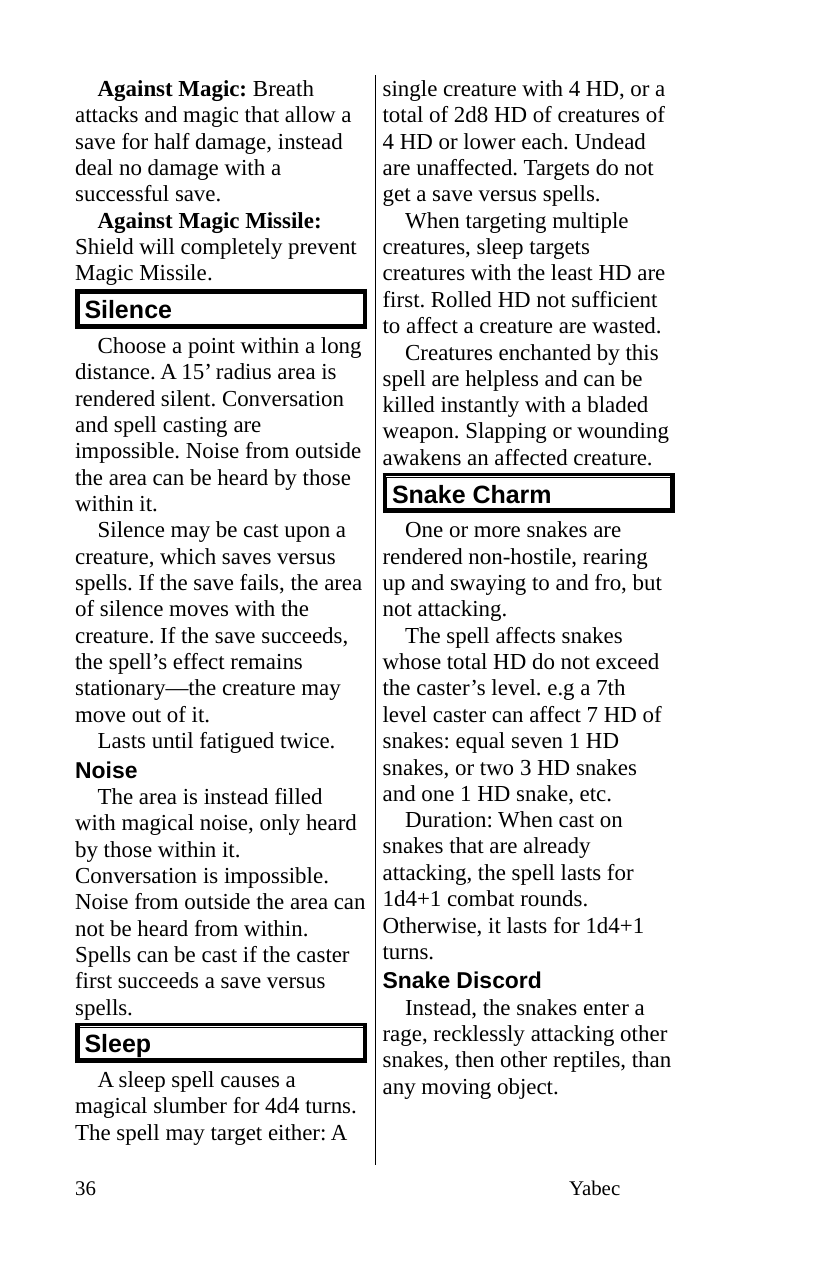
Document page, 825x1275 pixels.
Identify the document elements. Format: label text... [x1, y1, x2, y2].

text The spell affects snakes whose total HD do not exceed the caster’s level. e.g a 7th level caster can affect 7 HD of snakes: equal seven 1 HD snakes, or two 3 HD snakes and one 1 HD snake, etc. [382, 622, 675, 806]
text A sleep spell causes a magical slumber for 4d4 turns. The spell may target either: A [75, 1066, 367, 1145]
text One or more snakes are rendered non-hostile, rearing up and swaying to and fro, but not attacking. [382, 516, 675, 622]
text Against Magic Missile: Shield will completely prevent Magic Missile. [75, 207, 367, 286]
text Instead, the snakes enter a rage, recklessly attacking other snakes, then other reptiles, than any moving object. [382, 994, 675, 1099]
text Creatures enchanted by this spell are helpless and can be killed instantly with a bladed weapon. Slapping or wounding awakens an affected creature. [382, 338, 675, 470]
subtitle Sleep [80, 1028, 363, 1058]
text When targeting multiple creatures, sleep targets creatures with the least HD are first. Rolled HD not sufficient to affect a creature are wasted. [382, 207, 675, 338]
subtitle Noise [75, 757, 367, 783]
text Silence may be cast upon a creature, which saves versus spells. If the save fails, the area of silence moves with the creature. If the save succeeds, the spell’s effect remains stationary—the creature may move out of it. [75, 516, 367, 727]
text Lasts until fatigued twice. [75, 727, 367, 753]
text Against Magic: Breath attacks and magic that allow a save for half damage, instead deal no damage with a successful save. [75, 75, 367, 207]
subtitle Snake Discord [382, 967, 675, 994]
subtitle Snake Charm [387, 478, 670, 508]
text Choose a point within a long distance. A 15’ radius area is rendered silent. Conversation and spell casting are impossible. Noise from outside the area can be heard by those within it. [75, 332, 367, 516]
subtitle Silence [80, 294, 363, 324]
text single creature with 4 HD, or a total of 2d8 HD of creatures of 4 HD or lower each. Undead are unaffected. Targets do not get a save versus spells. [382, 75, 675, 207]
text The area is instead filled with magical noise, only heard by those within it. Conversation is impossible. Noise from outside the area can not be heard from within. Spells can be cast if the caster first succeeds a save versus spells. [75, 783, 367, 1020]
text Duration: When cast on snakes that are already attacking, the spell lasts for 1d4+1 combat rounds. Otherwise, it lasts for 1d4+1 turns. [382, 806, 675, 964]
